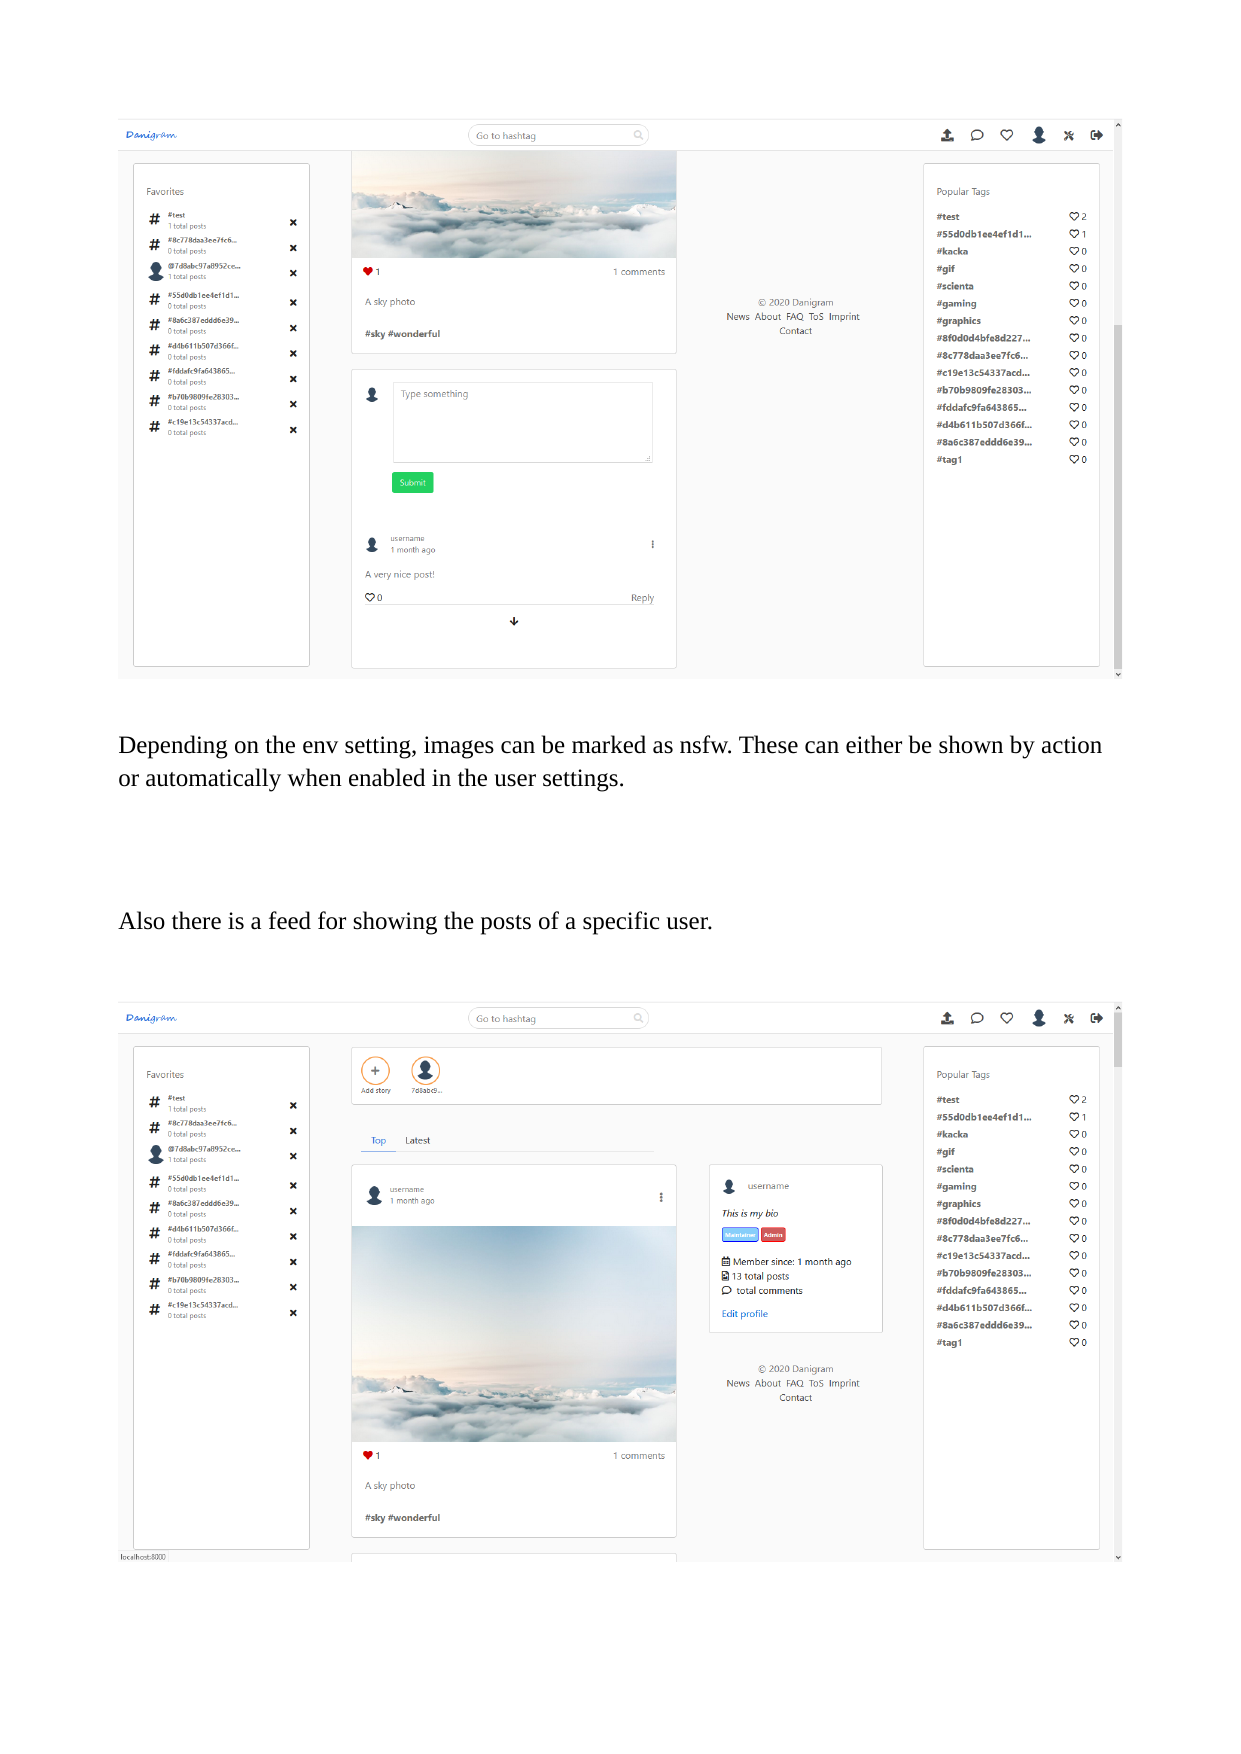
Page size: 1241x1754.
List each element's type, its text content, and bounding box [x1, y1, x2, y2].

picture [118, 118, 1123, 679]
text Depending on the env setting, images can be marked as nsfw. These can either be shown by action or automatically when enabled in the user settings. [118, 731, 1122, 792]
text Also there is a feed for showing the posts of a specific user. [118, 906, 1122, 935]
picture [118, 1001, 1123, 1562]
